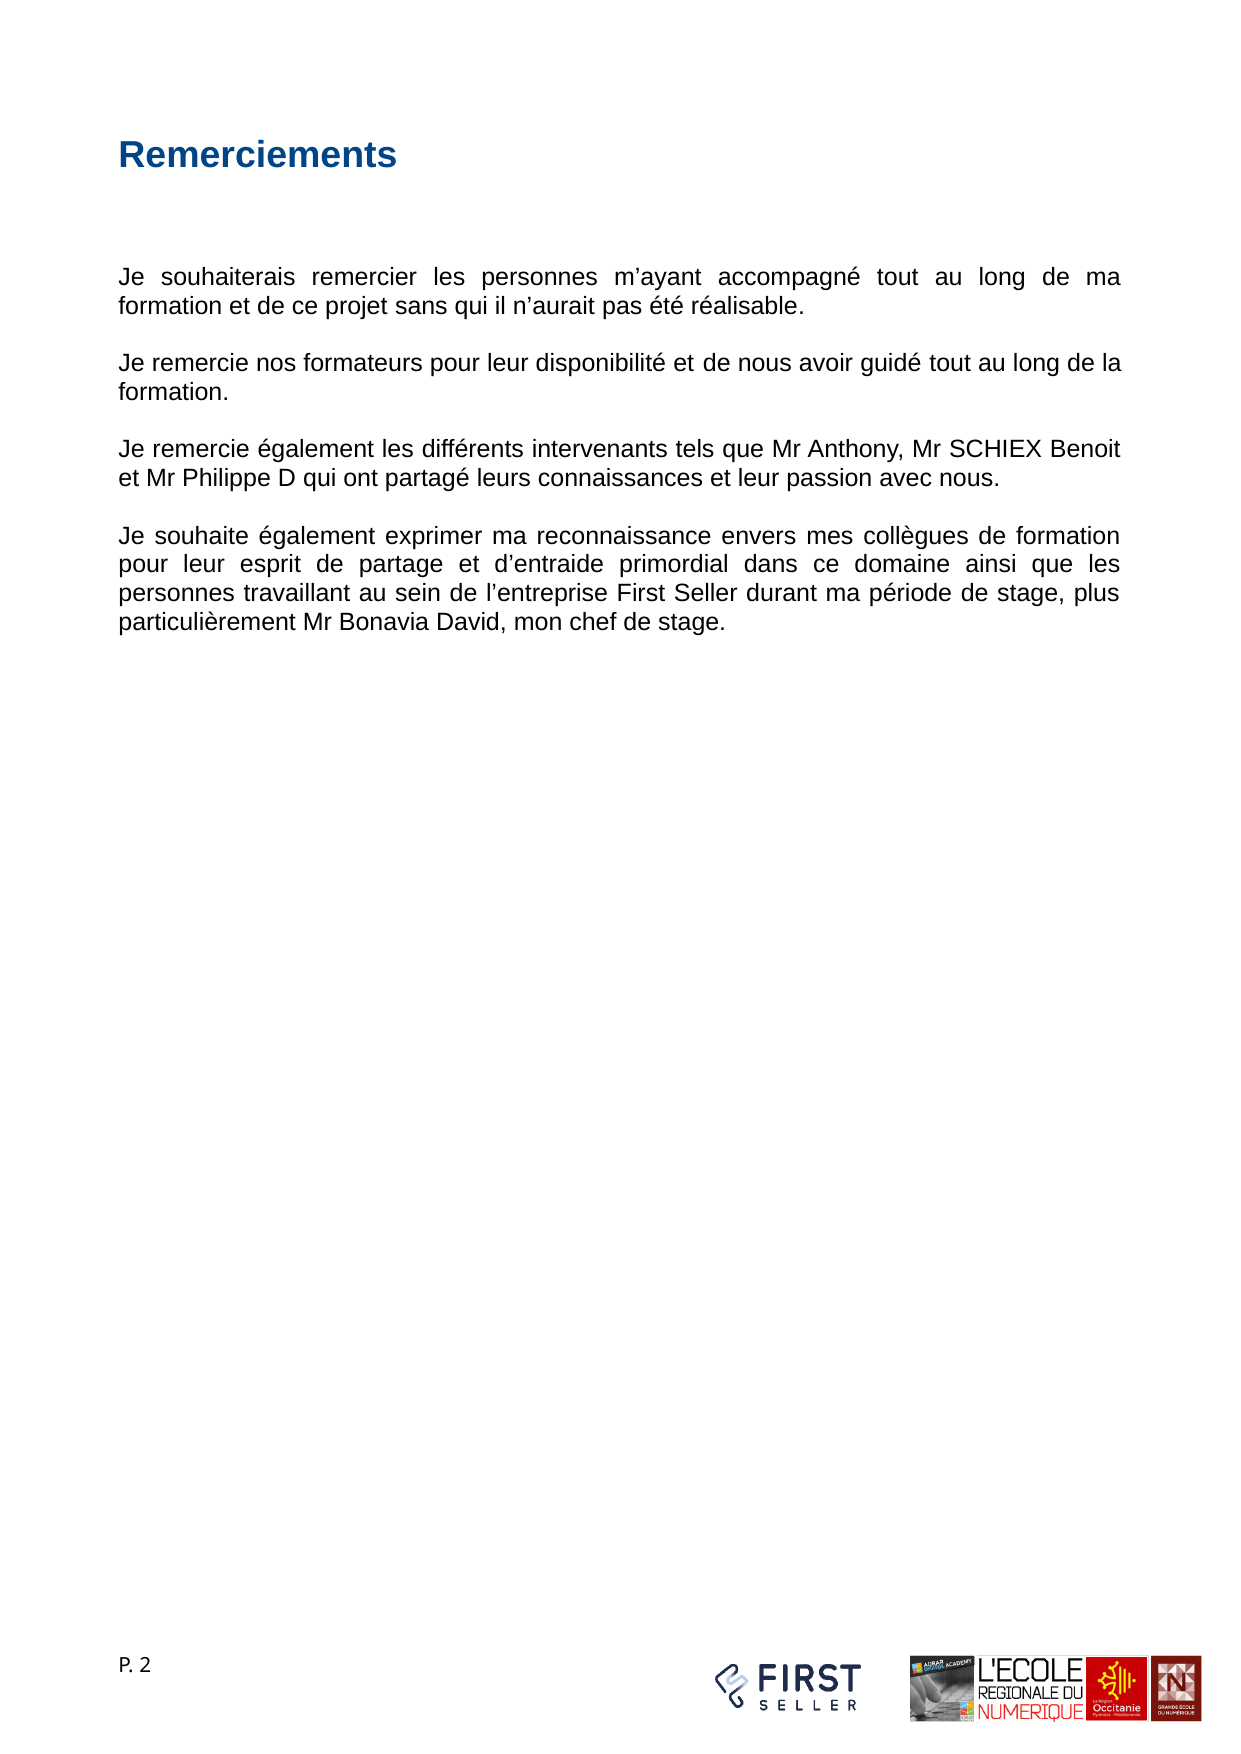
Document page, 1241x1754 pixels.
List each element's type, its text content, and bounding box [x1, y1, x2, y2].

text Je remercie également les différents intervenants tels que Mr Anthony, Mr SCHIEX Benoit et Mr Philippe D qui ont partagé leurs connaissances et leur passion avec nous. [118, 434, 1122, 492]
text Je souhaite également exprimer ma reconnaissance envers mes collègues de formation pour leur esprit de partage et d’entraide primordial dans ce domaine ainsi que les personnes travaillant au sein de l’entreprise First Seller durant ma période de stage, plus particulièrement Mr Bonavia David, mon chef de stage. [118, 521, 1122, 636]
text Je souhaiterais remercier les personnes m’ayant accompagné tout au long de ma formation et de ce projet sans qui il n’aurait pas été réalisable. [118, 262, 1122, 319]
subtitle Remerciements [118, 132, 1122, 176]
text Je remercie nos formateurs pour leur disponibilité et de nous avoir guidé tout au long de la formation. [118, 348, 1122, 406]
